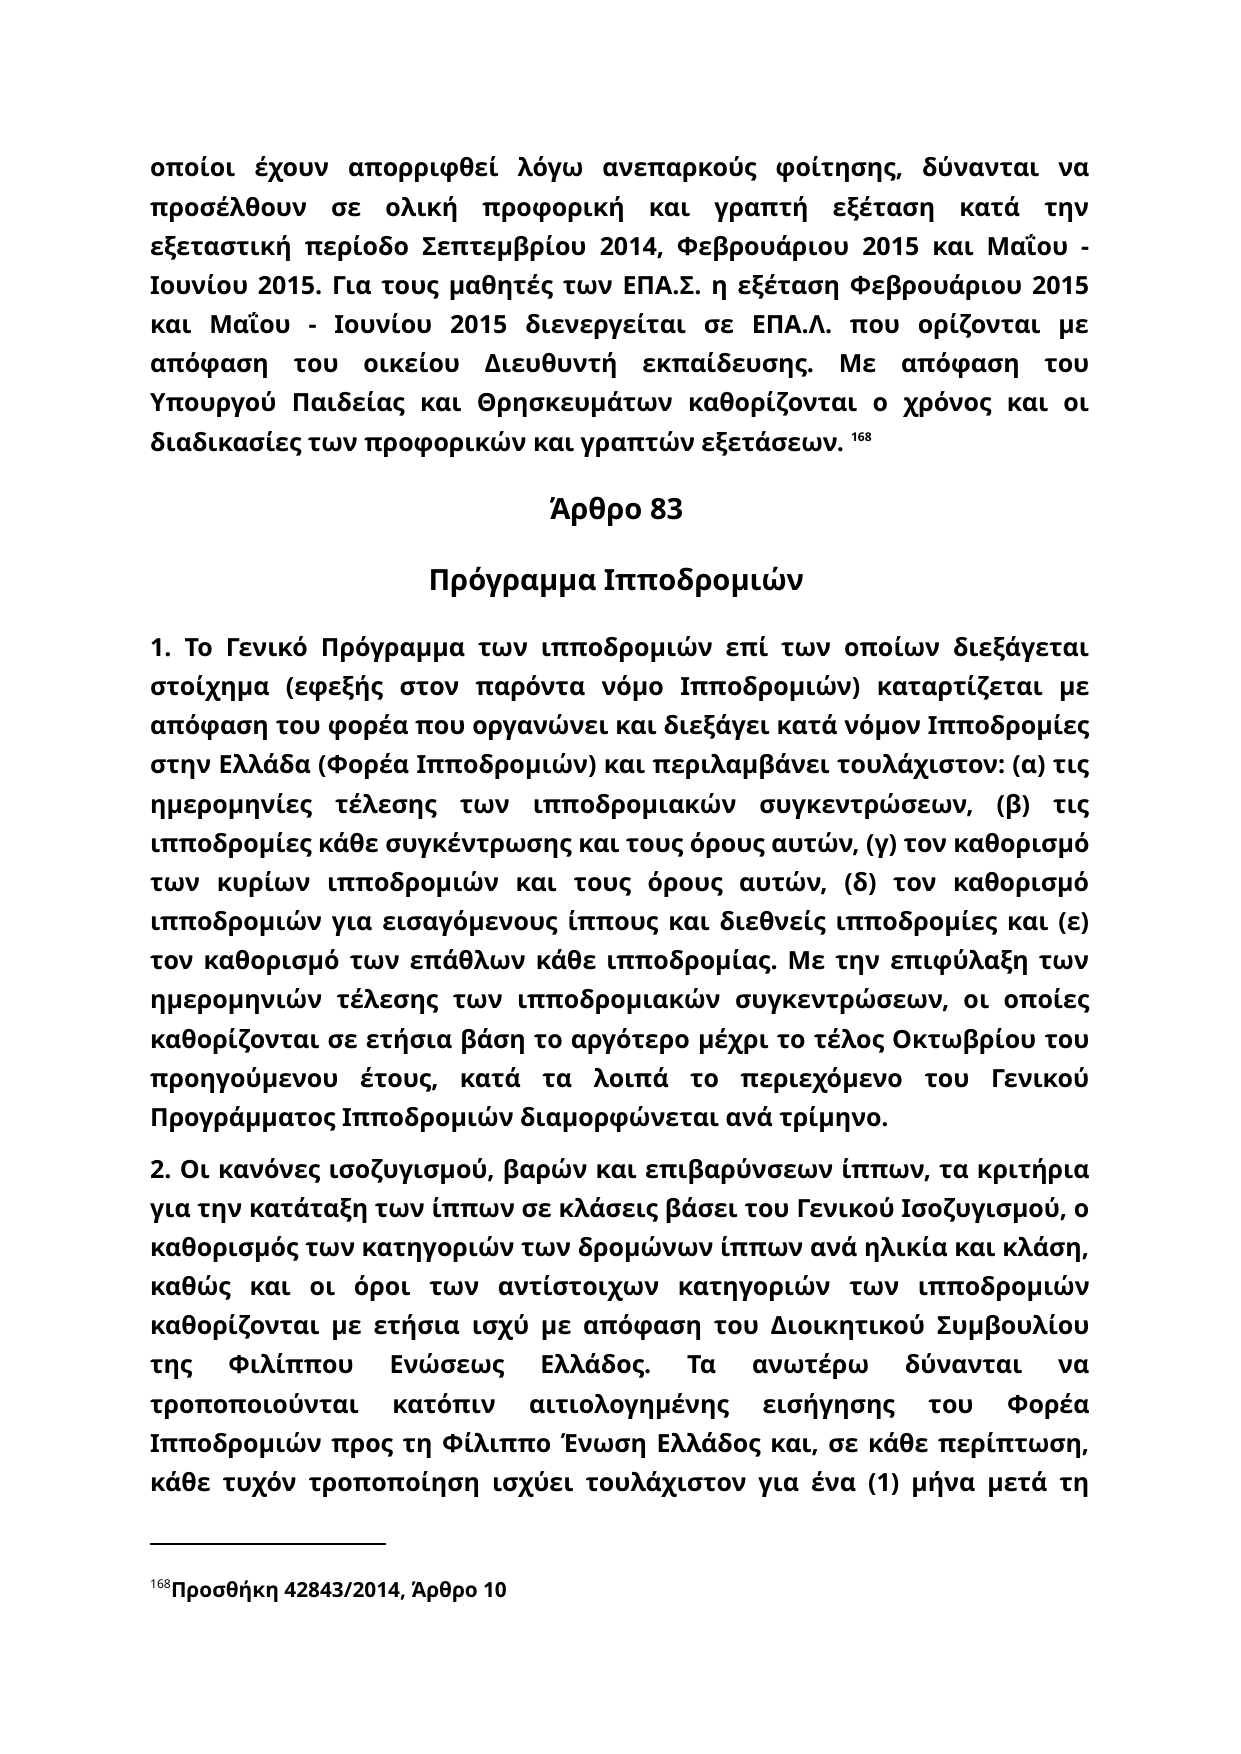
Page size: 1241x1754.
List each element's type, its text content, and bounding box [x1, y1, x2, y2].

text οποίοι έχουν απορριφθεί λόγω ανεπαρκούς φοίτησης, δύνανται να προσέλθουν σε ολική προφορική και γραπτή εξέταση κατά την εξεταστική περίοδο Σεπτεμβρίου 2014, Φεβρουάριου 2015 και Μαΐου - Ιουνίου 2015. Για τους μαθητές των ΕΠΑ.Σ. η εξέταση Φεβρουάριου 2015 και Μαΐου - Ιουνίου 2015 διενεργείται σε ΕΠΑ.Λ. που ορίζονται με απόφαση του οικείου Διευθυντή εκπαίδευσης. Με απόφαση του Υπουργού Παιδείας και Θρησκευμάτων καθορίζονται ο χρόνος και οι διαδικασίες των προφορικών και γραπτών εξετάσεων. [150, 150, 1090, 458]
text Προσθήκη 42843/2014, Άρθρο 10 [150, 1576, 1090, 1604]
text 2. Οι κανόνες ισοζυγισμού, βαρών και επιβαρύνσεων ίππων, τα κριτήρια για την κατάταξη των ίππων σε κλάσεις βάσει του Γενικού Ισοζυγισμού, ο καθορισμός των κατηγοριών των δρομώνων ίππων ανά ηλικία και κλάση, καθώς και οι όροι των αντίστοιχων κατηγοριών των ιπποδρομιών καθορίζονται με ετήσια ισχύ με απόφαση του Διοικητικού Συμβουλίου της Φιλίππου Ενώσεως Ελλάδος. Τα ανωτέρω δύνανται να τροποποιούνται κατόπιν αιτιολογημένης εισήγησης του Φορέα Ιπποδρομιών προς τη Φίλιππο Ένωση Ελλάδος και, σε κάθε περίπτωση, κάθε τυχόν τροποποίηση ισχύει τουλάχιστον για ένα (1) μήνα μετά τη [150, 1151, 1090, 1499]
subtitle Πρόγραμμα Ιπποδρομιών [150, 559, 1090, 599]
subtitle Άρθρο 83 [150, 488, 1090, 528]
text 1. Το Γενικό Πρόγραμμα των ιπποδρομιών επί των οποίων διεξάγεται στοίχημα (εφεξής στον παρόντα νόμο Ιπποδρομιών) καταρτίζεται με απόφαση του φορέα που οργανώνει και διεξάγει κατά νόμον Ιπποδρομίες στην Ελλάδα (Φορέα Ιπποδρομιών) και περιλαμβάνει τουλάχιστον: (α) τις ημερομηνίες τέλεσης των ιπποδρομιακών συγκεντρώσεων, (β) τις ιπποδρομίες κάθε συγκέντρωσης και τους όρους αυτών, (γ) τον καθορισμό των κυρίων ιπποδρομιών και τους όρους αυτών, (δ) τον καθορισμό ιπποδρομιών για εισαγόμενους ίππους και διεθνείς ιπποδρομίες και (ε) τον καθορισμό των επάθλων κάθε ιπποδρομίας. Με την επιφύλαξη των ημερομηνιών τέλεσης των ιπποδρομιακών συγκεντρώσεων, οι οποίες καθορίζονται σε ετήσια βάση το αργότερο μέχρι το τέλος Οκτωβρίου του προηγούμενου έτους, κατά τα λοιπά το περιεχόμενο του Γενικού Προγράμματος Ιπποδρομιών διαμορφώνεται ανά τρίμηνο. [150, 629, 1090, 1134]
